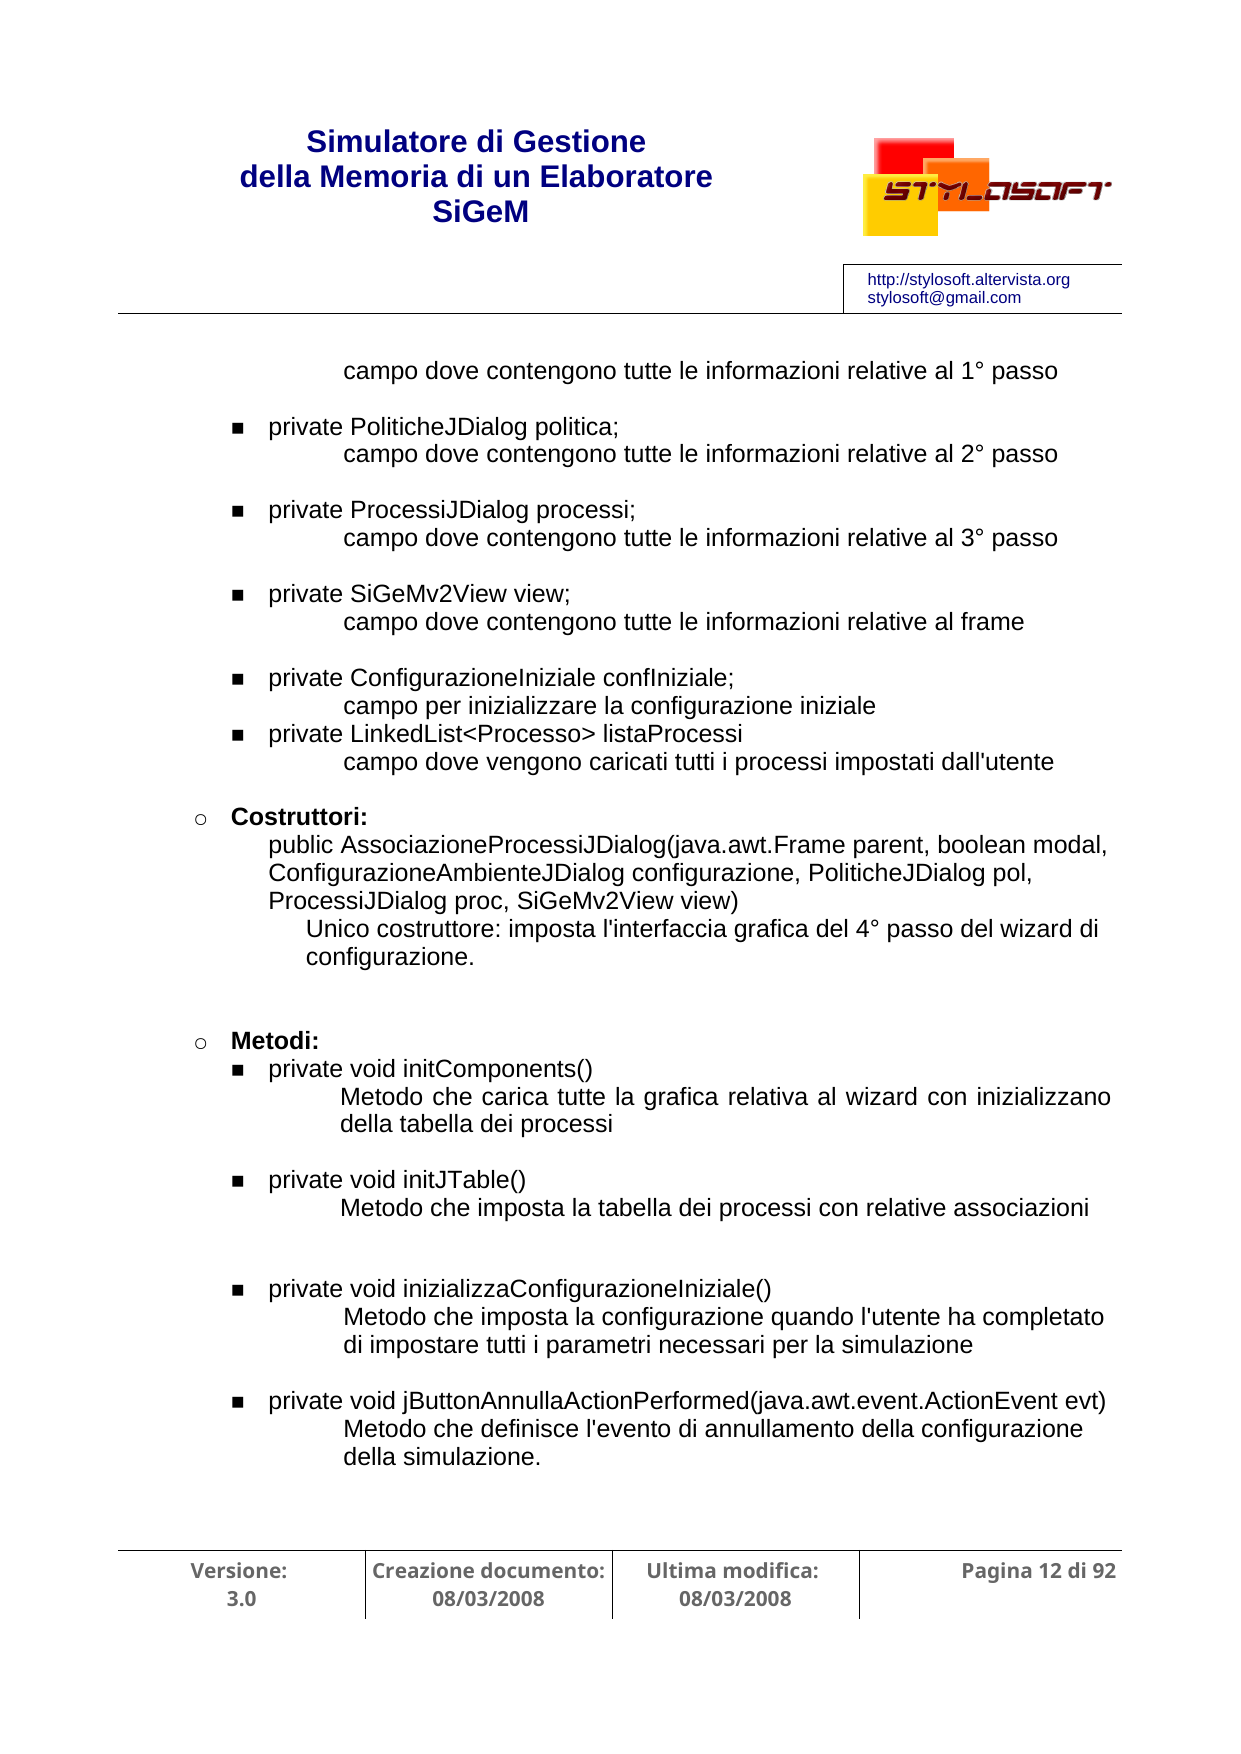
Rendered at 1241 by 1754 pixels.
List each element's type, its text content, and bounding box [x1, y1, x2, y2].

list campo dove vengono caricati tutti i processi impostati dall'utente [306, 747, 1122, 775]
list campo per inizializzare la configurazione iniziale [306, 692, 1122, 719]
list private SiGeMv2View view; [231, 580, 1122, 608]
list private PoliticheJDialog politica; [231, 412, 1122, 440]
list private LinkedList<Processo> listaProcessi [231, 719, 1122, 747]
list private ProcessiJDialog processi; [231, 496, 1122, 524]
list campo dove contengono tutte le informazioni relative al 3° passo [306, 524, 1122, 552]
list Metodo che definisce l'evento di annullamento della configurazione della simulazione. [306, 1414, 1122, 1470]
list Costruttori: [193, 803, 1122, 831]
text Metodo che carica tutte la grafica relativa al wizard con inizializzano della tabella dei processi [118, 1082, 1122, 1138]
list private void jButtonAnnullaActionPerformed(java.awt.event.ActionEvent evt) [231, 1387, 1122, 1414]
list Metodo che imposta la configurazione quando l'utente ha completato di impostare tutti i parametri necessari per la simulazione [306, 1303, 1122, 1359]
text Metodo che imposta la tabella dei processi con relative associazioni [118, 1194, 1122, 1222]
list Metodi: [193, 1027, 1122, 1054]
list private ConfigurazioneIniziale confIniziale; [231, 664, 1122, 692]
list Unico costruttore: imposta l'interfaccia grafica del 4° passo del wizard di configurazione. [268, 915, 1122, 971]
list public AssociazioneProcessiJDialog(java.awt.Frame parent, boolean modal, ConfigurazioneAmbienteJDialog configurazione, PoliticheJDialog pol, ProcessiJDialog proc, SiGeMv2View view) [231, 831, 1122, 915]
list campo dove contengono tutte le informazioni relative al 2° passo [306, 440, 1122, 468]
picture [848, 123, 1117, 247]
list campo dove contengono tutte le informazioni relative al 1° passo [306, 357, 1122, 384]
list private void initJTable() [231, 1166, 1122, 1194]
list private void initComponents() [231, 1054, 1122, 1082]
list campo dove contengono tutte le informazioni relative al frame [306, 608, 1122, 636]
list private void inizializzaConfigurazioneIniziale() [231, 1275, 1122, 1303]
